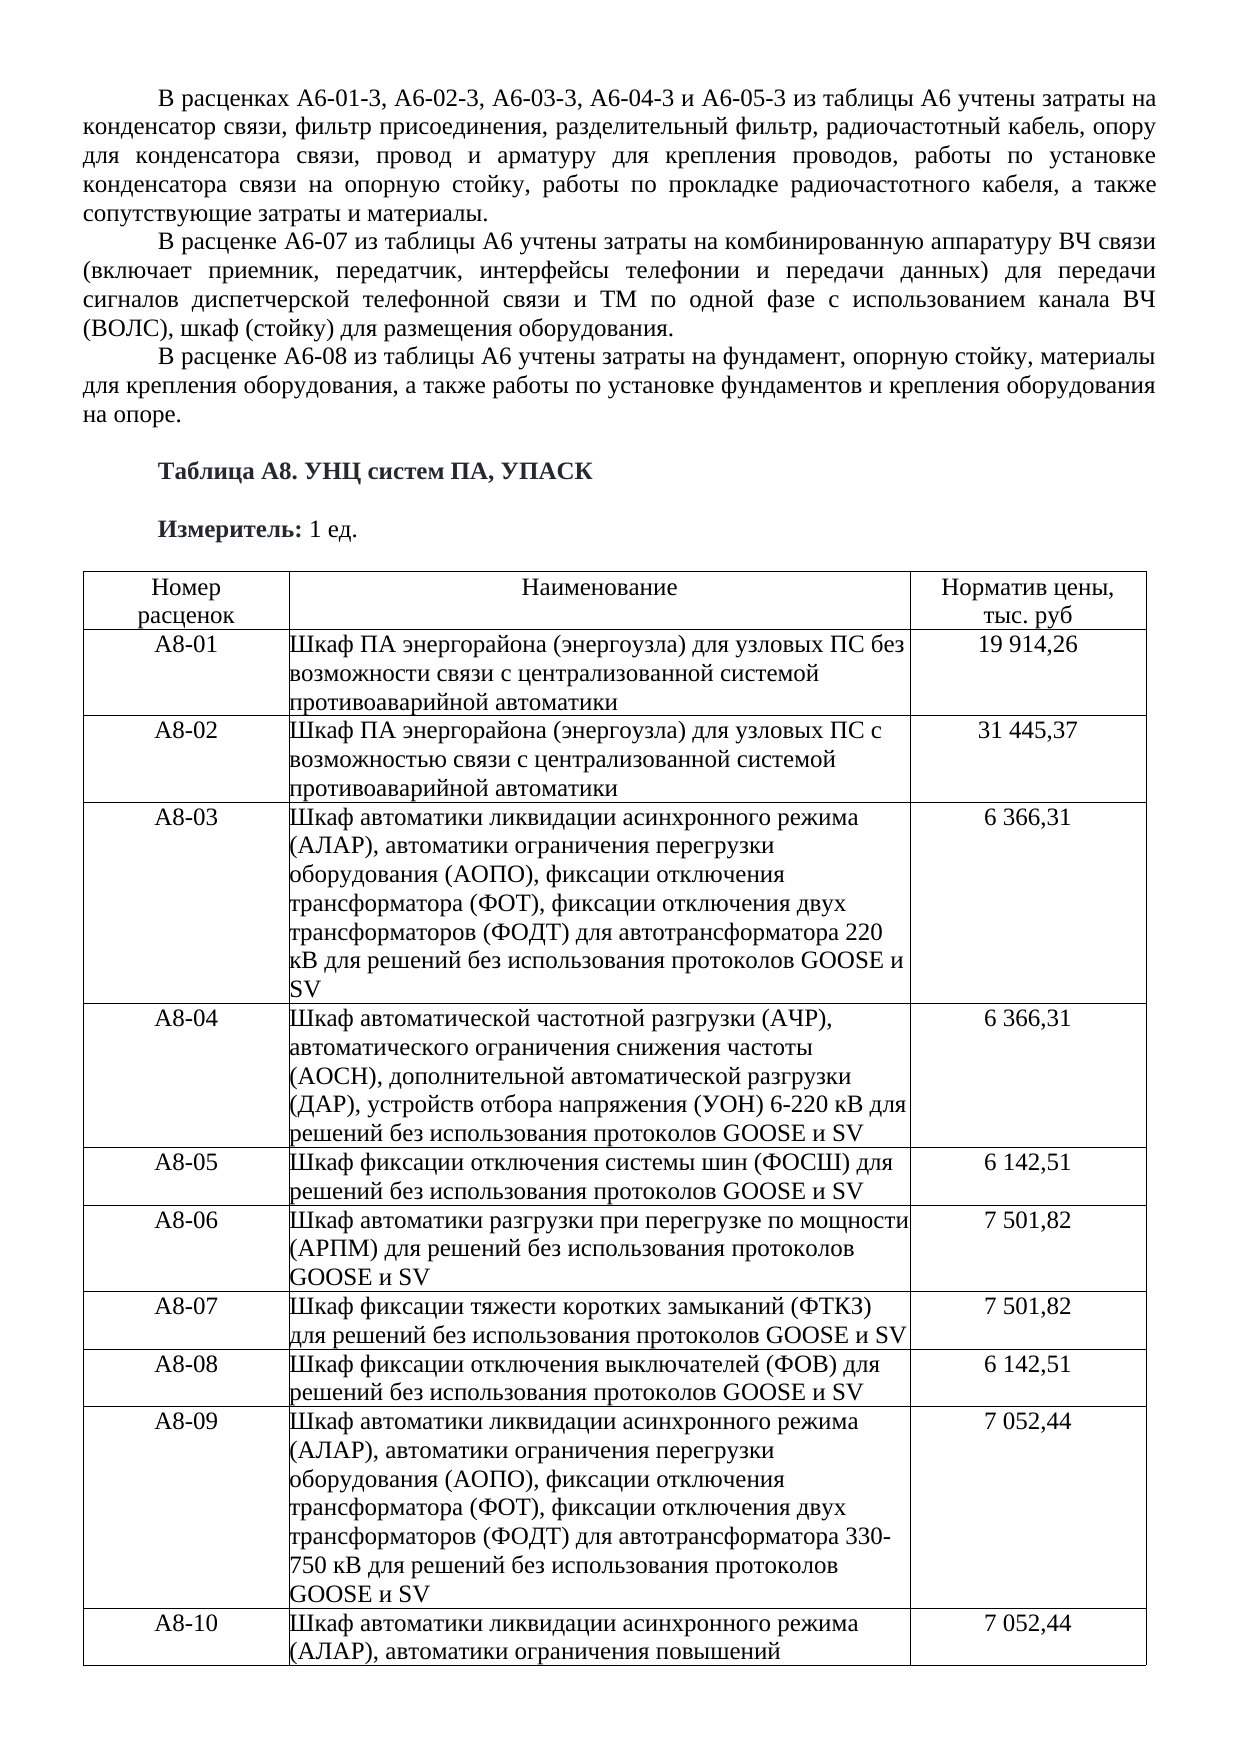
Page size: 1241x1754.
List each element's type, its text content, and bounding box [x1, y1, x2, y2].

table_cell Шкаф фиксации тяжести коротких замыканий (ФТКЗ) для решений без использования протоколов GOOSE и SV [290, 1292, 910, 1349]
table_cell А8-07 [84, 1292, 289, 1349]
table_cell Шкаф автоматической частотной разгрузки (АЧР), автоматического ограничения снижения частоты (АОСН), дополнительной автоматической разгрузки (ДАР), устройств отбора напряжения (УОН) 6-220 кВ для решений без использования протоколов GOOSE и SV [290, 1004, 910, 1147]
table_cell Шкаф ПА энергорайона (энергоузла) для узловых ПС с возможностью связи с централизованной системой противоаварийной автоматики [290, 716, 910, 802]
table_cell А8-05 [84, 1148, 289, 1205]
table_cell 7 052,44 [911, 1609, 1146, 1665]
table_cell Шкаф ПА энергорайона (энергоузла) для узловых ПС без возможности связи с централизованной системой противоаварийной автоматики [290, 630, 910, 715]
table_header Номер расценок [84, 572, 289, 629]
table_cell А8-04 [84, 1004, 289, 1147]
table_cell А8-06 [84, 1206, 289, 1291]
table_cell А8-03 [84, 803, 289, 1003]
table_cell Шкаф автоматики ликвидации асинхронного режима (AЛAP), автоматики ограничения перегрузки оборудования (АОПО), фиксации отключения трансформатора (ФОТ), фиксации отключения двух трансформаторов (ФОДТ) для автотрансформатора 220 кВ для решений без использования протоколов GOOSE и SV [290, 803, 910, 1003]
table_cell А8-09 [84, 1407, 289, 1608]
table_cell А8-10 [84, 1609, 289, 1665]
table_cell 31 445,37 [911, 716, 1146, 802]
table_cell Шкаф фиксации отключения системы шин (ФОСШ) для решений без использования протоколов GOOSE и SV [290, 1148, 910, 1205]
text Таблица А8. УНЦ систем ПА, УПАСК [83, 456, 1157, 485]
table_cell Шкаф фиксации отключения выключателей (ФОВ) для решений без использования протоколов GOOSE и SV [290, 1350, 910, 1406]
table_cell Шкаф автоматики ликвидации асинхронного режима (AЛAP), автоматики ограничения перегрузки оборудования (АОПО), фиксации отключения трансформатора (ФОТ), фиксации отключения двух трансформаторов (ФОДТ) для автотрансформатора 330-750 кВ для решений без использования протоколов GOOSE и SV [290, 1407, 910, 1608]
table_cell 6 366,31 [911, 803, 1146, 1003]
table_cell Шкаф автоматики ликвидации асинхронного режима (AЛAP), автоматики ограничения повышений [290, 1609, 910, 1665]
table_cell 19 914,26 [911, 630, 1146, 715]
table_cell 7 052,44 [911, 1407, 1146, 1608]
table_cell А8-08 [84, 1350, 289, 1406]
text В расценках А6-01-3, А6-02-3, А6-03-3, А6-04-3 и А6-05-3 из таблицы А6 учтены затраты на конденсатор связи, фильтр присоединения, разделительный фильтр, радиочастотный кабель, опору для конденсатора связи, провод и арматуру для крепления проводов, работы по установке конденсатора связи на опорную стойку, работы по прокладке радиочастотного кабеля, а также сопутствующие затраты и материалы. [83, 83, 1157, 226]
table_cell Шкаф автоматики разгрузки при перегрузке по мощности (АРПМ) для решений без использования протоколов GOOSE и SV [290, 1206, 910, 1291]
table_cell 6 366,31 [911, 1004, 1146, 1147]
text Измеритель: 1 ед. [83, 514, 1157, 543]
table_header Норматив цены, тыс. руб [911, 572, 1146, 629]
table_cell А8-02 [84, 716, 289, 802]
table_cell 7 501,82 [911, 1206, 1146, 1291]
text В расценке А6-08 из таблицы А6 учтены затраты на фундамент, опорную стойку, материалы для крепления оборудования, а также работы по установке фундаментов и крепления оборудования на опоре. [83, 341, 1157, 428]
table_cell 6 142,51 [911, 1350, 1146, 1406]
table_header Наименование [290, 572, 910, 629]
text В расценке А6-07 из таблицы А6 учтены затраты на комбинированную аппаратуру ВЧ связи (включает приемник, передатчик, интерфейсы телефонии и передачи данных) для передачи сигналов диспетчерской телефонной связи и ТМ по одной фазе с использованием канала ВЧ (BOЛC), шкаф (стойку) для размещения оборудования. [83, 226, 1157, 341]
table_cell А8-01 [84, 630, 289, 715]
table_cell 6 142,51 [911, 1148, 1146, 1205]
table_cell 7 501,82 [911, 1292, 1146, 1349]
